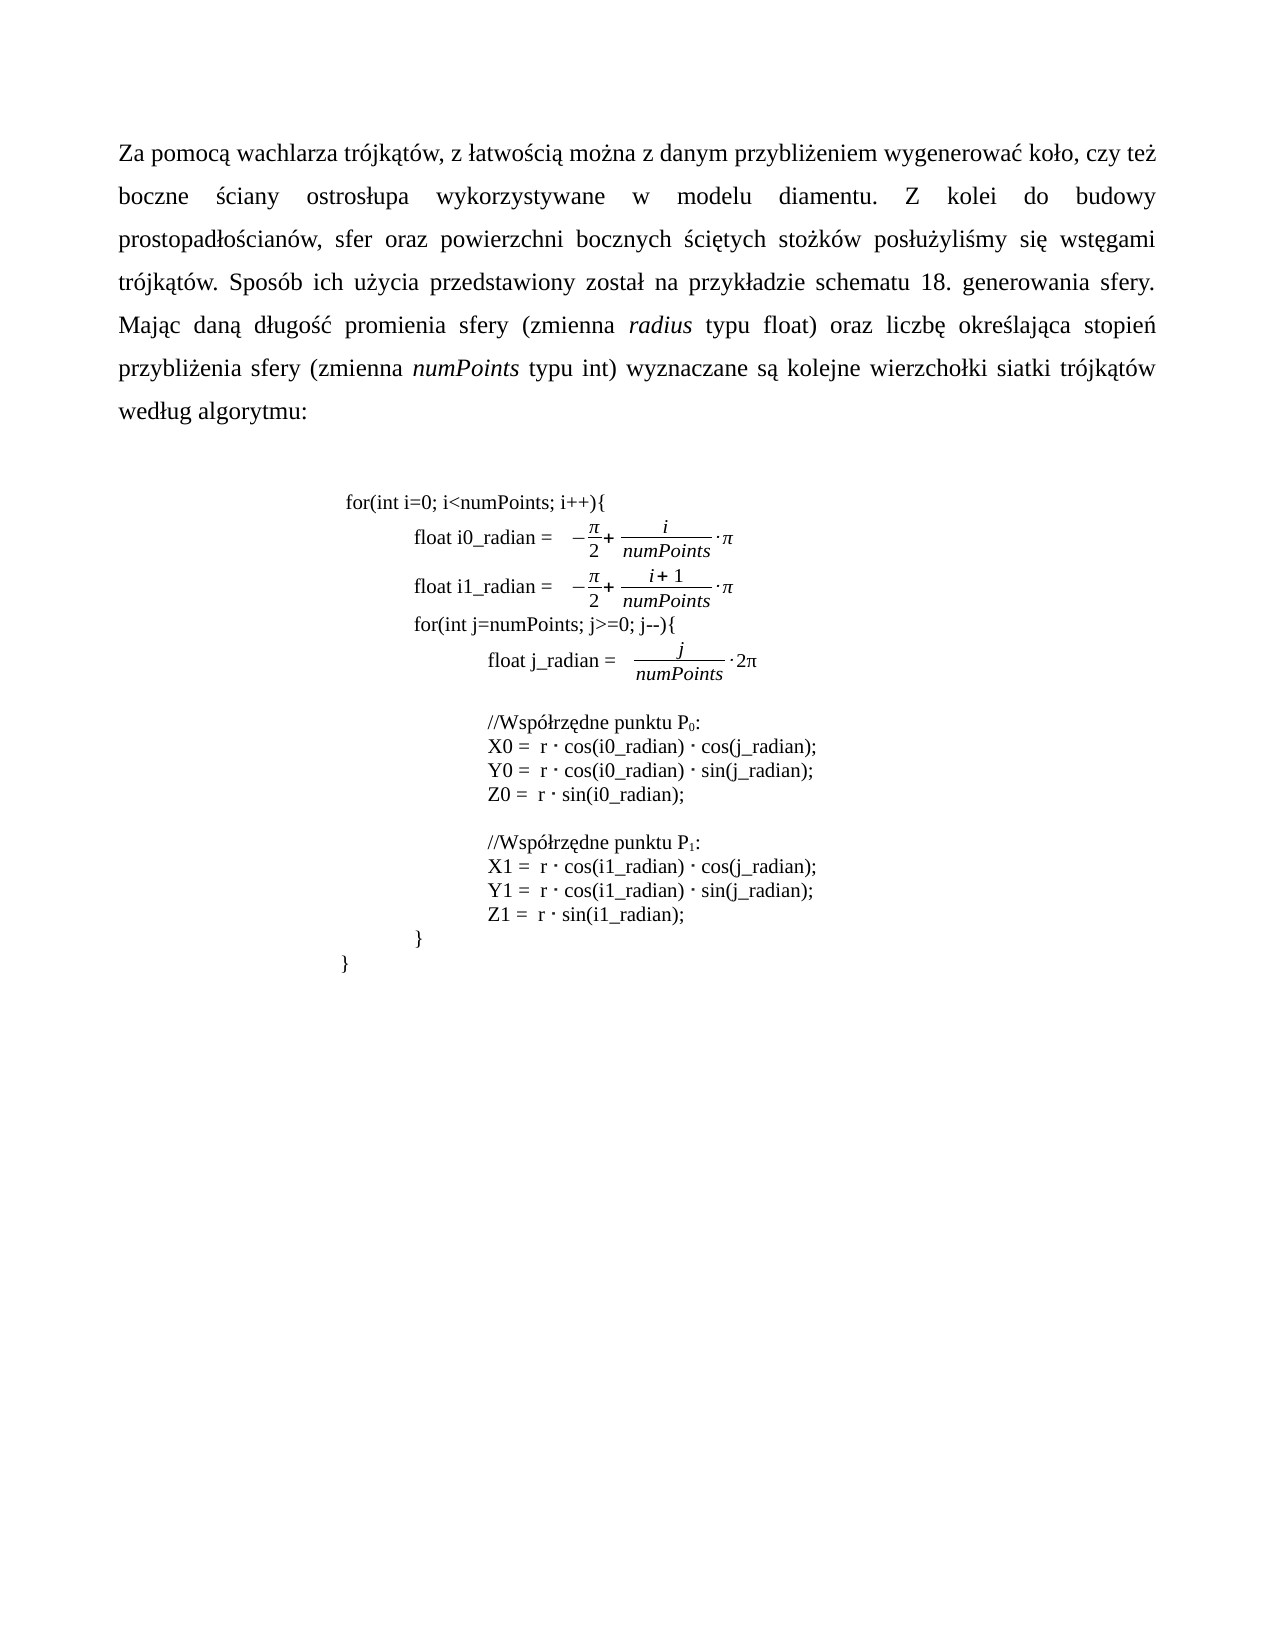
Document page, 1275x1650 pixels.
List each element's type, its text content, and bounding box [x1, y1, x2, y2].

text } [118, 926, 1157, 950]
text //Współrzędne punktu P1: [192, 830, 1157, 854]
text float i0_radian = [118, 514, 1157, 563]
text //Współrzędne punktu P0: [118, 710, 1157, 734]
text Z0 = r ᐧ sin(i0_radian); [192, 782, 1157, 806]
text Z1 = r ᐧ sin(i1_radian); [192, 902, 1157, 926]
text float i1_radian = [118, 563, 1157, 612]
text Y1 = r ᐧ cos(i1_radian) ᐧ sin(j_radian); [192, 878, 1157, 902]
text float j_radian = [118, 636, 1157, 686]
text } [118, 950, 1157, 974]
text Y0 = r ᐧ cos(i0_radian) ᐧ sin(j_radian); [192, 758, 1157, 782]
text for(int i=0; i<numPoints; i++){ [118, 490, 1157, 514]
text for(int j=numPoints; j>=0; j--){ [118, 612, 1157, 636]
text X1 = r ᐧ cos(i1_radian) ᐧ cos(j_radian); [192, 854, 1157, 878]
text Za pomocą wachlarza trójkątów, z łatwością można z danym przybliżeniem wygenerować koło, czy też boczne ściany ostrosłupa wykorzystywane w modelu diamentu. Z kolei do budowy prostopadłościanów, sfer oraz powierzchni bocznych ściętych stożków posłużyliśmy się wstęgami trójkątów. Sposób ich użycia przedstawiony został na przykładzie schematu 18. generowania sfery. Mając daną długość promienia sfery (zmienna radius typu float) oraz liczbę określająca stopień przybliżenia sfery (zmienna numPoints typu int) wyznaczane są kolejne wierzchołki siatki trójkątów według algorytmu: [118, 138, 1157, 425]
text X0 = r ᐧ cos(i0_radian) ᐧ cos(j_radian); [192, 734, 1157, 758]
